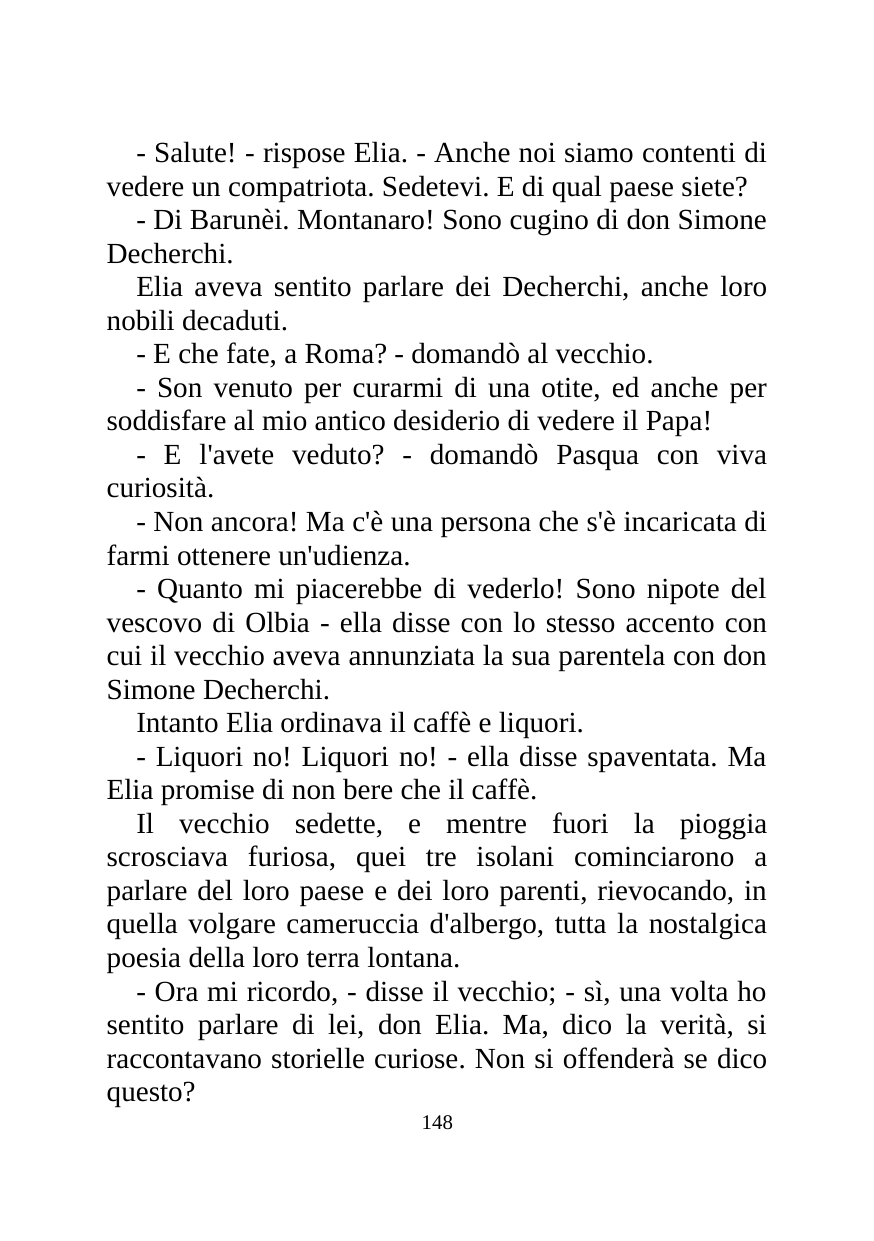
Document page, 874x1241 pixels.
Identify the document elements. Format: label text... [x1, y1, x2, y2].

text - Non ancora! Ma c'è una persona che s'è incaricata di farmi ottenere un'udienza. [106, 504, 768, 571]
text - Ora mi ricordo, - disse il vecchio; - sì, una volta ho sentito parlare di lei, don Elia. Ma, dico la verità, si raccontavano storielle curiose. Non si offenderà se dico questo? [106, 974, 768, 1108]
text - Quanto mi piacerebbe di vederlo! Sono nipote del vescovo di Olbia - ella disse con lo stesso accento con cui il vecchio aveva annunziata la sua parentela con don Simone Decherchi. [106, 571, 768, 705]
text Il vecchio sedette, e mentre fuori la pioggia scrosciava furiosa, quei tre isolani cominciarono a parlare del loro paese e dei loro parenti, rievocando, in quella volgare cameruccia d'albergo, tutta la nostalgica poesia della loro terra lontana. [106, 806, 768, 974]
text - E che fate, a Roma? - domandò al vecchio. [106, 336, 768, 370]
text - Salute! - rispose Elia. - Anche noi siamo contenti di vedere un compatriota. Sedetevi. E di qual paese siete? [106, 135, 768, 202]
text - Son venuto per curarmi di una otite, ed anche per soddisfare al mio antico desiderio di vedere il Papa! [106, 370, 768, 437]
text - Di Barunèi. Montanaro! Sono cugino di don Simone Decherchi. [106, 202, 768, 269]
text - Liquori no! Liquori no! - ella disse spaventata. Ma Elia promise di non bere che il caffè. [106, 739, 768, 806]
text Intanto Elia ordinava il caffè e liquori. [106, 705, 768, 739]
text Elia aveva sentito parlare dei Decherchi, anche loro nobili decaduti. [106, 269, 768, 336]
text - E l'avete veduto? - domandò Pasqua con viva curiosità. [106, 437, 768, 504]
